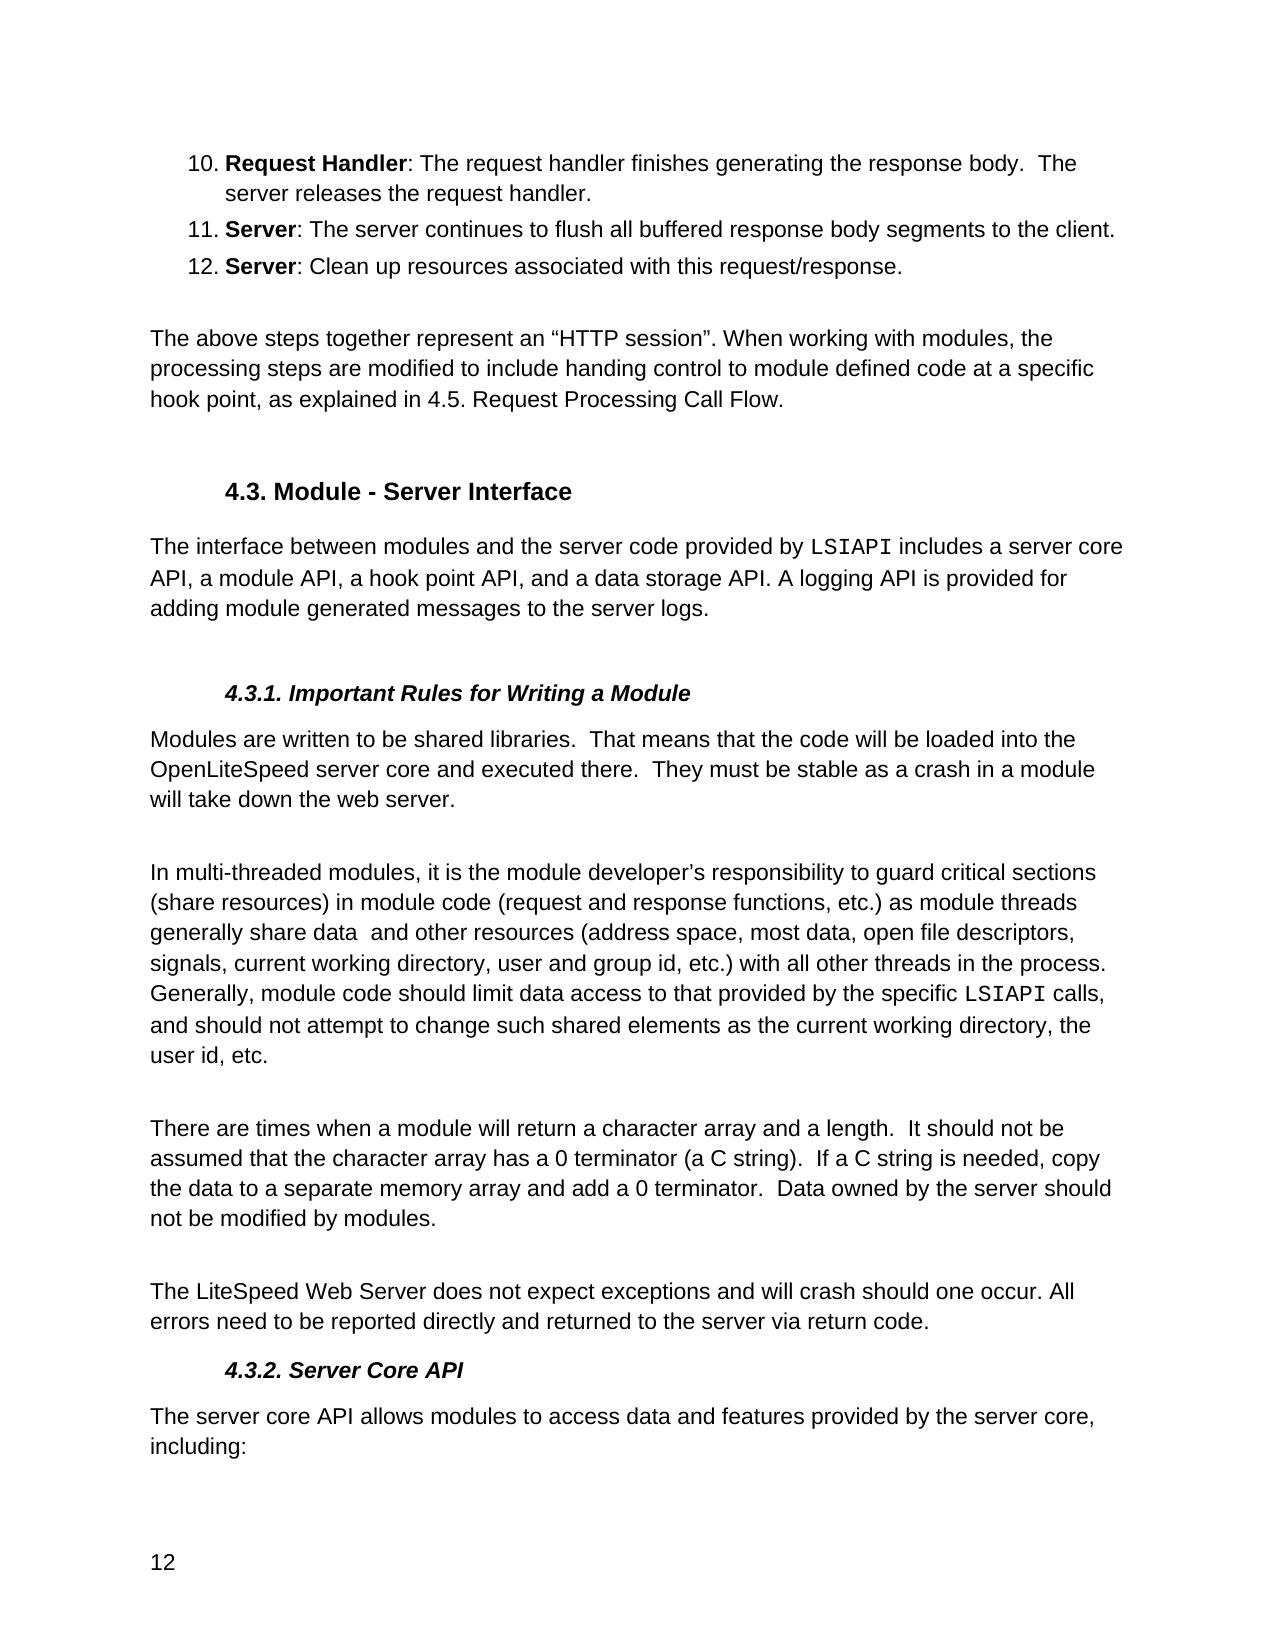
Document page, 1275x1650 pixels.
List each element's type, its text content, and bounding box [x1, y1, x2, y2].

text In multi-threaded modules, it is the module developer’s responsibility to guard critical sections (share resources) in module code (request and response functions, etc.) as module threads generally share data and other resources (address space, most data, open file descriptors, signals, current working directory, user and group id, etc.) with all other threads in the process. Generally, module code should limit data access to that provided by the specific LSIAPI calls, and should not attempt to change such shared elements as the current working directory, the user id, etc. [150, 859, 1125, 1068]
text The interface between modules and the server code provided by LSIAPI includes a server core API, a module API, a hook point API, and a data storage API. A logging API is provided for adding module generated messages to the server logs. [150, 533, 1125, 621]
list Server: Clean up resources associated with this request/response. [187, 253, 1125, 279]
list Server: The server continues to flush all buffered response body segments to the client. [187, 216, 1125, 243]
subtitle 4.3.1. Important Rules for Writing a Module [150, 680, 1125, 707]
text The above steps together represent an “HTTP session”. When working with modules, the processing steps are modified to include handing control to module defined code at a specific hook point, as explained in 4.5. Request Processing Call Flow. [150, 325, 1125, 412]
subtitle 4.3.2. Server Core API [150, 1357, 1125, 1383]
text There are times when a module will return a character array and a length. It should not be assumed that the character array has a 0 terminator (a C string). If a C string is needed, copy the data to a separate memory array and add a 0 terminator. Data owned by the server should not be modified by modules. [150, 1115, 1125, 1232]
text Modules are written to be shared libraries. That means that the code will be loaded into the OpenLiteSpeed server core and executed there. They must be stable as a crash in a module will take down the web server. [150, 726, 1125, 813]
text The LiteSpeed Web Server does not expect exceptions and will crash should one occur. All errors need to be reported directly and returned to the server via return code. [150, 1278, 1125, 1334]
subtitle 4.3. Module - Server Interface [150, 477, 1125, 506]
list Request Handler: The request handler finishes generating the response body. The server releases the request handler. [187, 150, 1125, 207]
text The server core API allows modules to access data and features provided by the server core, including: [150, 1403, 1125, 1459]
